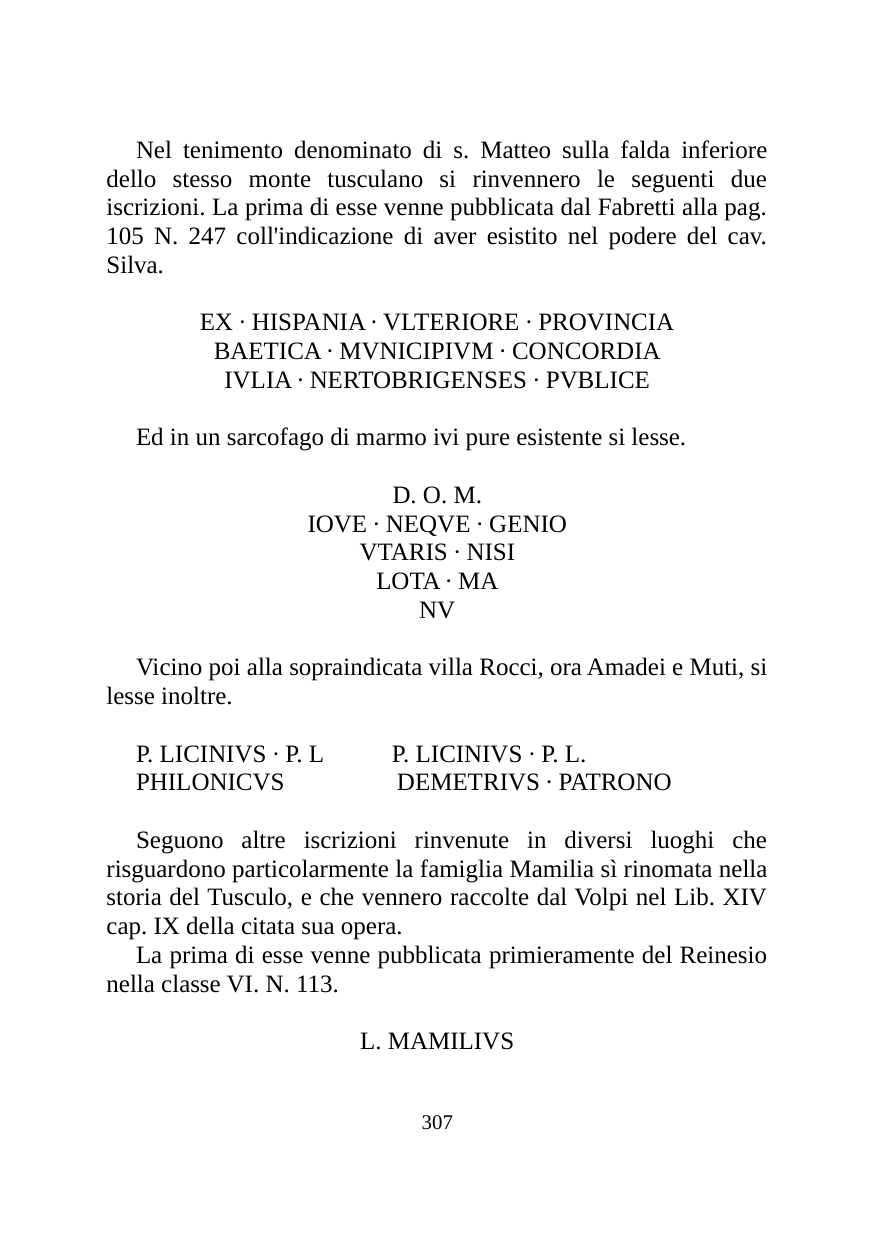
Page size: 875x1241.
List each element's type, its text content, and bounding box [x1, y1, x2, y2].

text VTARIS ∙ NISI [106, 537, 768, 566]
text P. LICINIVS ∙ P. L P. LICINIVS ∙ P. L. [106, 739, 768, 767]
text La prima di esse venne pubblicata primieramente del Reinesio nella classe VI. N. 113. [106, 940, 768, 997]
text Vicino poi alla sopraindicata villa Rocci, ora Amadei e Muti, si lesse inoltre. [106, 652, 768, 710]
text Seguono altre iscrizioni rinvenute in diversi luoghi che risguardono particolarmente la famiglia Mamilia sì rinomata nella storia del Tusculo, e che vennero raccolte dal Volpi nel Lib. XIV cap. IX della citata sua opera. [106, 825, 768, 940]
text Nel tenimento denominato di s. Matteo sulla falda inferiore dello stesso monte tusculano si rinvennero le seguenti due iscrizioni. La prima di esse venne pubblicata dal Fabretti alla pag. 105 N. 247 coll'indicazione di aver esistito nel podere del cav. Silva. [106, 135, 768, 279]
text BAETICA ∙ MVNICIPIVM ∙ CONCORDIA [106, 336, 768, 365]
text LOTA ∙ MA [106, 566, 768, 595]
text PHILONICVS DEMETRIVS ∙ PATRONO [106, 767, 768, 796]
text L. MAMILIVS [106, 1026, 768, 1055]
text NV [106, 595, 768, 624]
text D. O. M. [106, 480, 768, 509]
text Ed in un sarcofago di marmo ivi pure esistente si lesse. [106, 422, 768, 451]
text EX ∙ HISPANIA ∙ VLTERIORE ∙ PROVINCIA [106, 307, 768, 336]
text IOVE ∙ NEQVE ∙ GENIO [106, 509, 768, 537]
text IVLIA ∙ NERTOBRIGENSES ∙ PVBLICE [106, 365, 768, 394]
